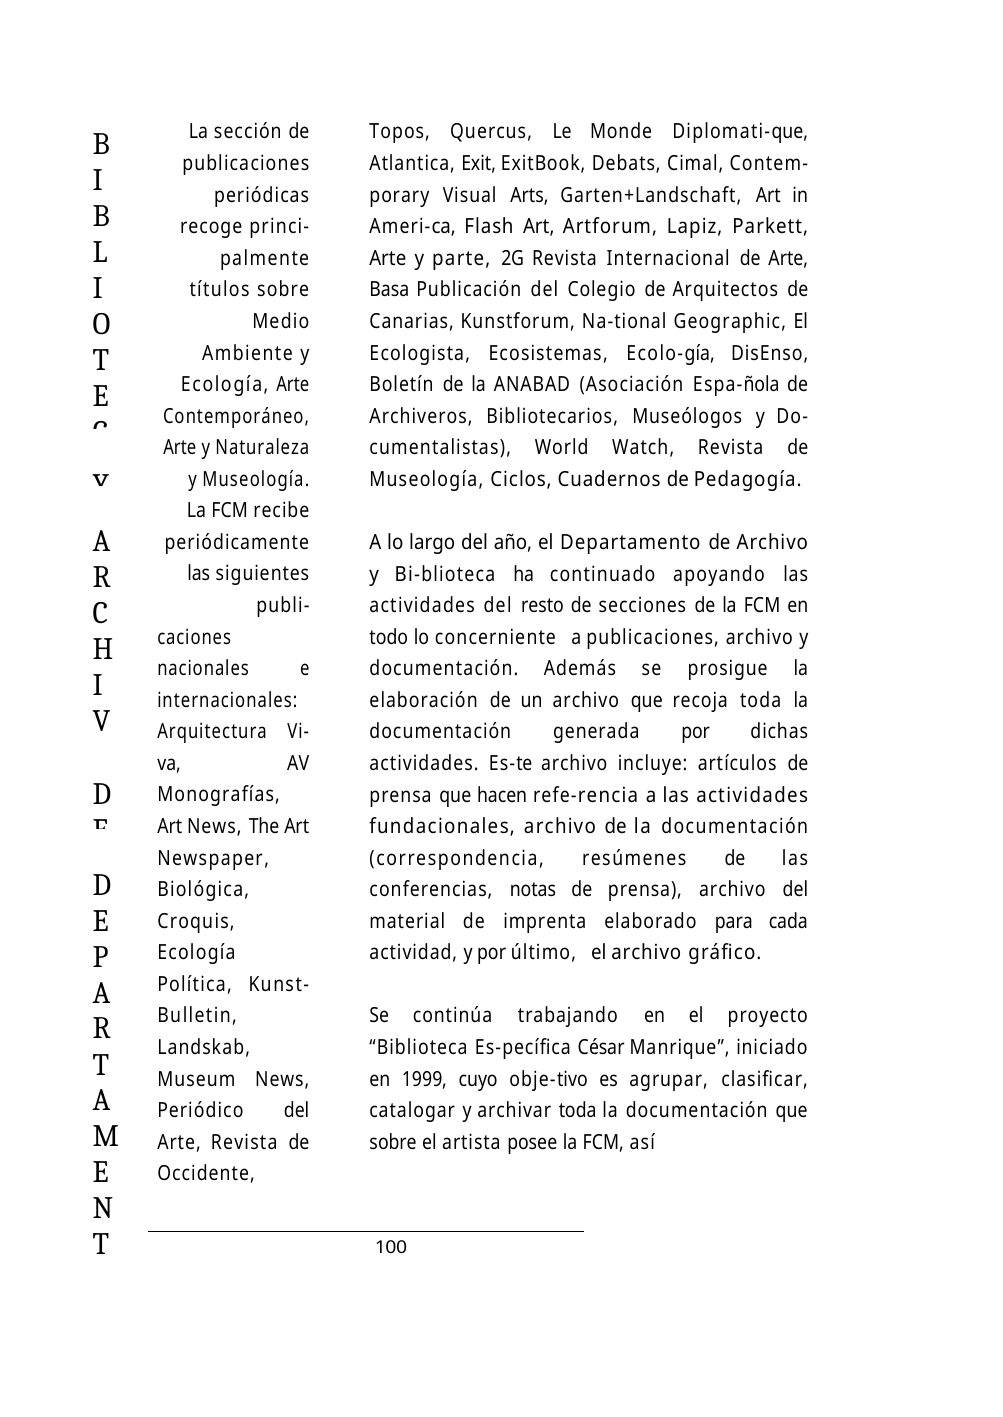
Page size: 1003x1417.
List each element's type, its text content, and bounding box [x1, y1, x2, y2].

text Y [92, 467, 131, 485]
text A R C H I V O [92, 523, 131, 738]
text Topos, Quercus, Le Monde Diplomati-que, Atlantica, Exit, ExitBook, Debats, Cimal, Contem-porary Visual Arts, Garten+Landschaft, Art in Ameri-ca, Flash Art, Artforum, Lapiz, Parkett, Arte y parte, 2G Revista Internacional de Arte, Basa Publicación del Colegio de Arquitectos de Canarias, Kunstforum, Na-tional Geographic, El Ecologista, Ecosistemas, Ecolo-gía, DisEnso, Boletín de la ANABAD (Asociación Espa-ñola de Archiveros, Bibliotecarios, Museólogos y Do-cumentalistas), World Watch, Revista de Museología, Ciclos, Cuadernos de Pedagogía. [369, 117, 808, 492]
text Se continúa trabajando en el proyecto “Biblioteca Es-pecífica César Manrique”, iniciado en 1999, cuyo obje-tivo es agrupar, clasificar, catalogar y archivar toda la documentación que sobre el artista posee la FCM, así [369, 1001, 808, 1155]
text A lo largo del año, el Departamento de Archivo y Bi-blioteca ha continuado apoyando las actividades del resto de secciones de la FCM en todo lo concerniente a publicaciones, archivo y documentación. Además se prosigue la elaboración de un archivo que recoja toda la documentación generada por dichas actividades. Es-te archivo incluye: artículos de prensa que hacen refe-rencia a las actividades fundacionales, archivo de la documentación (correspondencia, resúmenes de las conferencias, notas de prensa), archivo del material de imprenta elaborado para cada actividad, y por último, el archivo gráfico. [369, 527, 808, 966]
text 100 [374, 1234, 854, 1259]
text D E [92, 776, 131, 829]
text D E P A R T A M E N T O [92, 867, 131, 1254]
text Y [92, 475, 98, 485]
text La sección de publicaciones periódicas recoge princi-palmente títulos sobre Medio Ambiente y Ecología, Arte Contemporáneo, Arte y Naturaleza y Museología. La FCM recibe periódicamente las siguientes publi- [158, 117, 309, 618]
text caciones nacionales e internacionales: Arquitectura Vi-va, AV Monografías, Art News, The Art Newspaper, Biológica, Croquis, Ecología Política, Kunst-Bulletin, Landskab, Museum News, Periódico del Arte, Revista de Occidente, [157, 622, 309, 1187]
text B I B L I O T E C A [92, 126, 131, 429]
